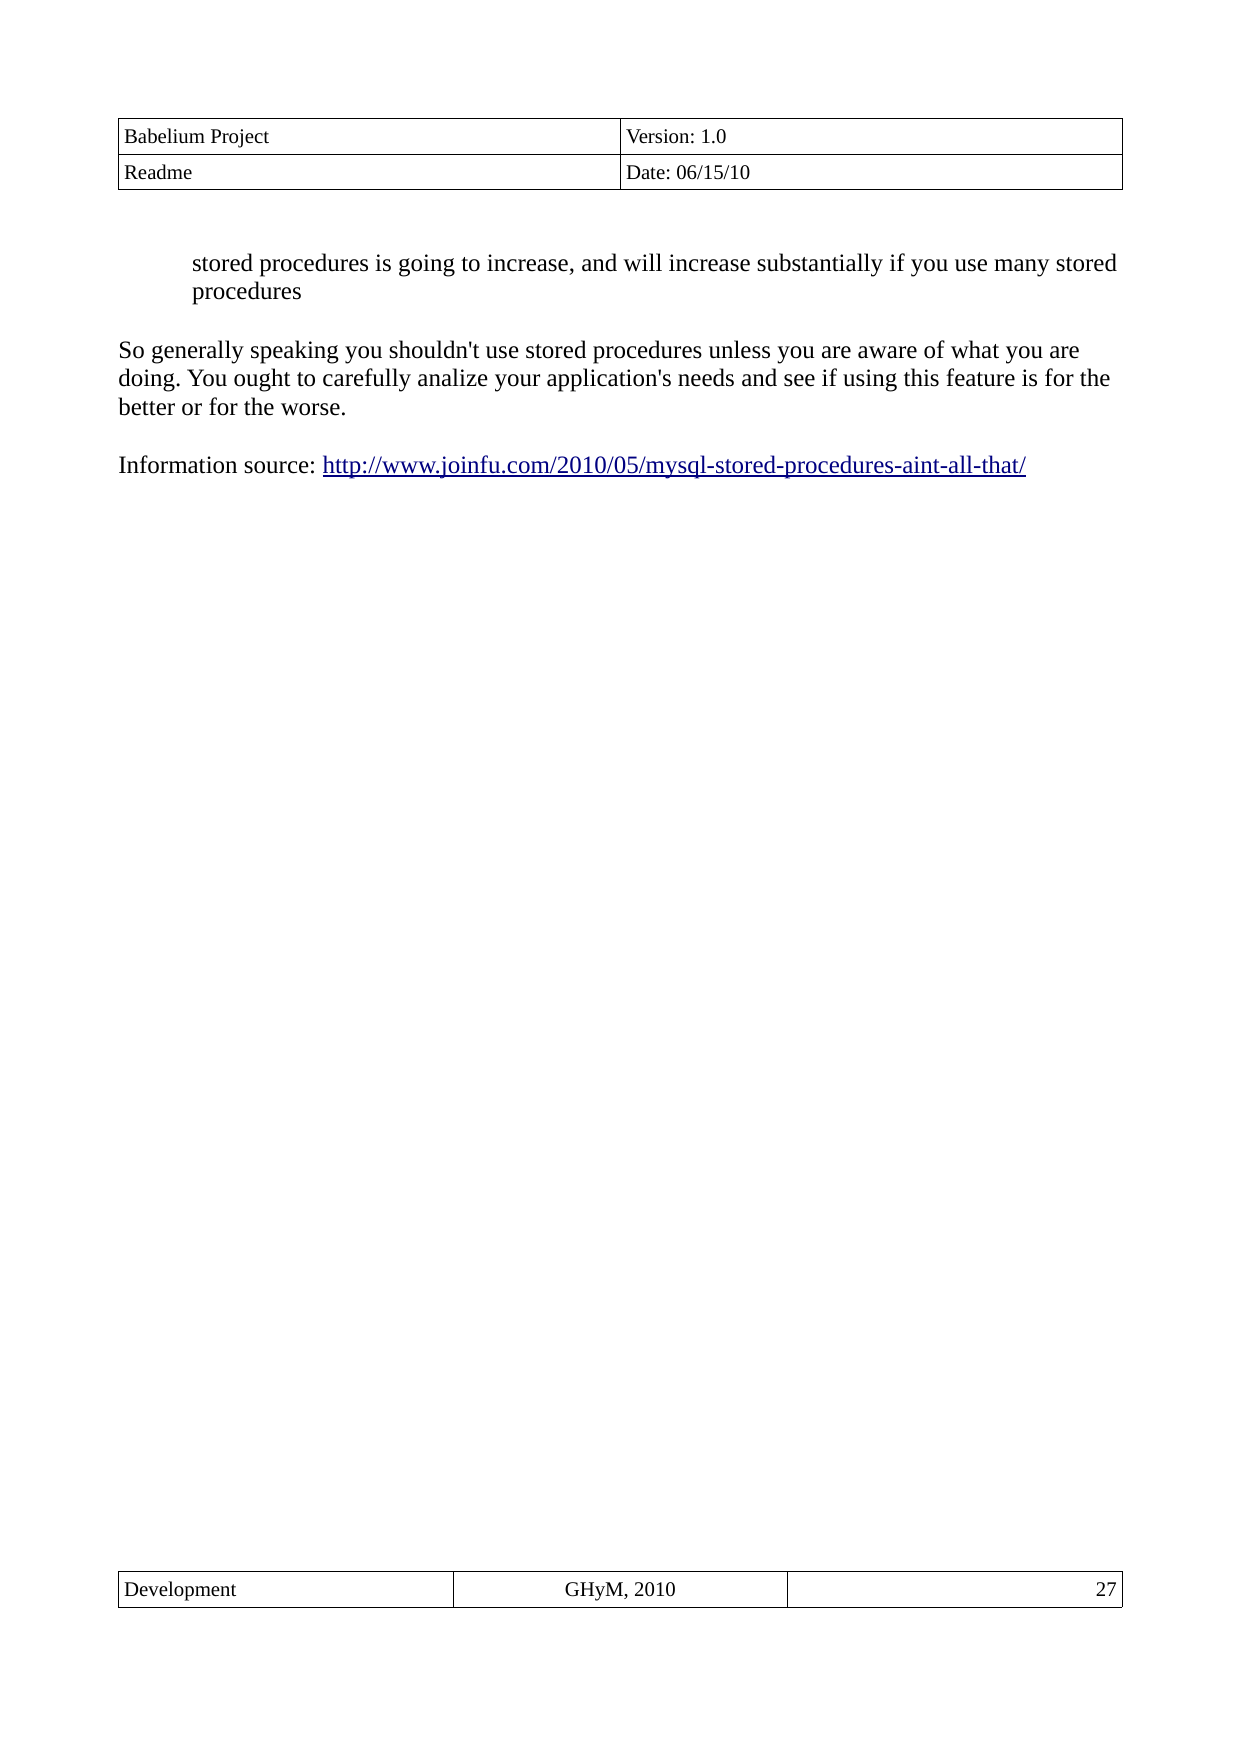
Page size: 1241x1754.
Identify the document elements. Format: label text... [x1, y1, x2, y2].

list stored procedures is going to increase, and will increase substantially if you use many stored procedures [162, 248, 1122, 305]
text Information source: http://www.joinfu.com/2010/05/mysql-stored-procedures-aint-all-that/ [118, 450, 1122, 479]
text So generally speaking you shouldn't use stored procedures unless you are aware of what you are doing. You ought to carefully analize your application's needs and see if using this feature is for the better or for the worse. [118, 335, 1122, 421]
